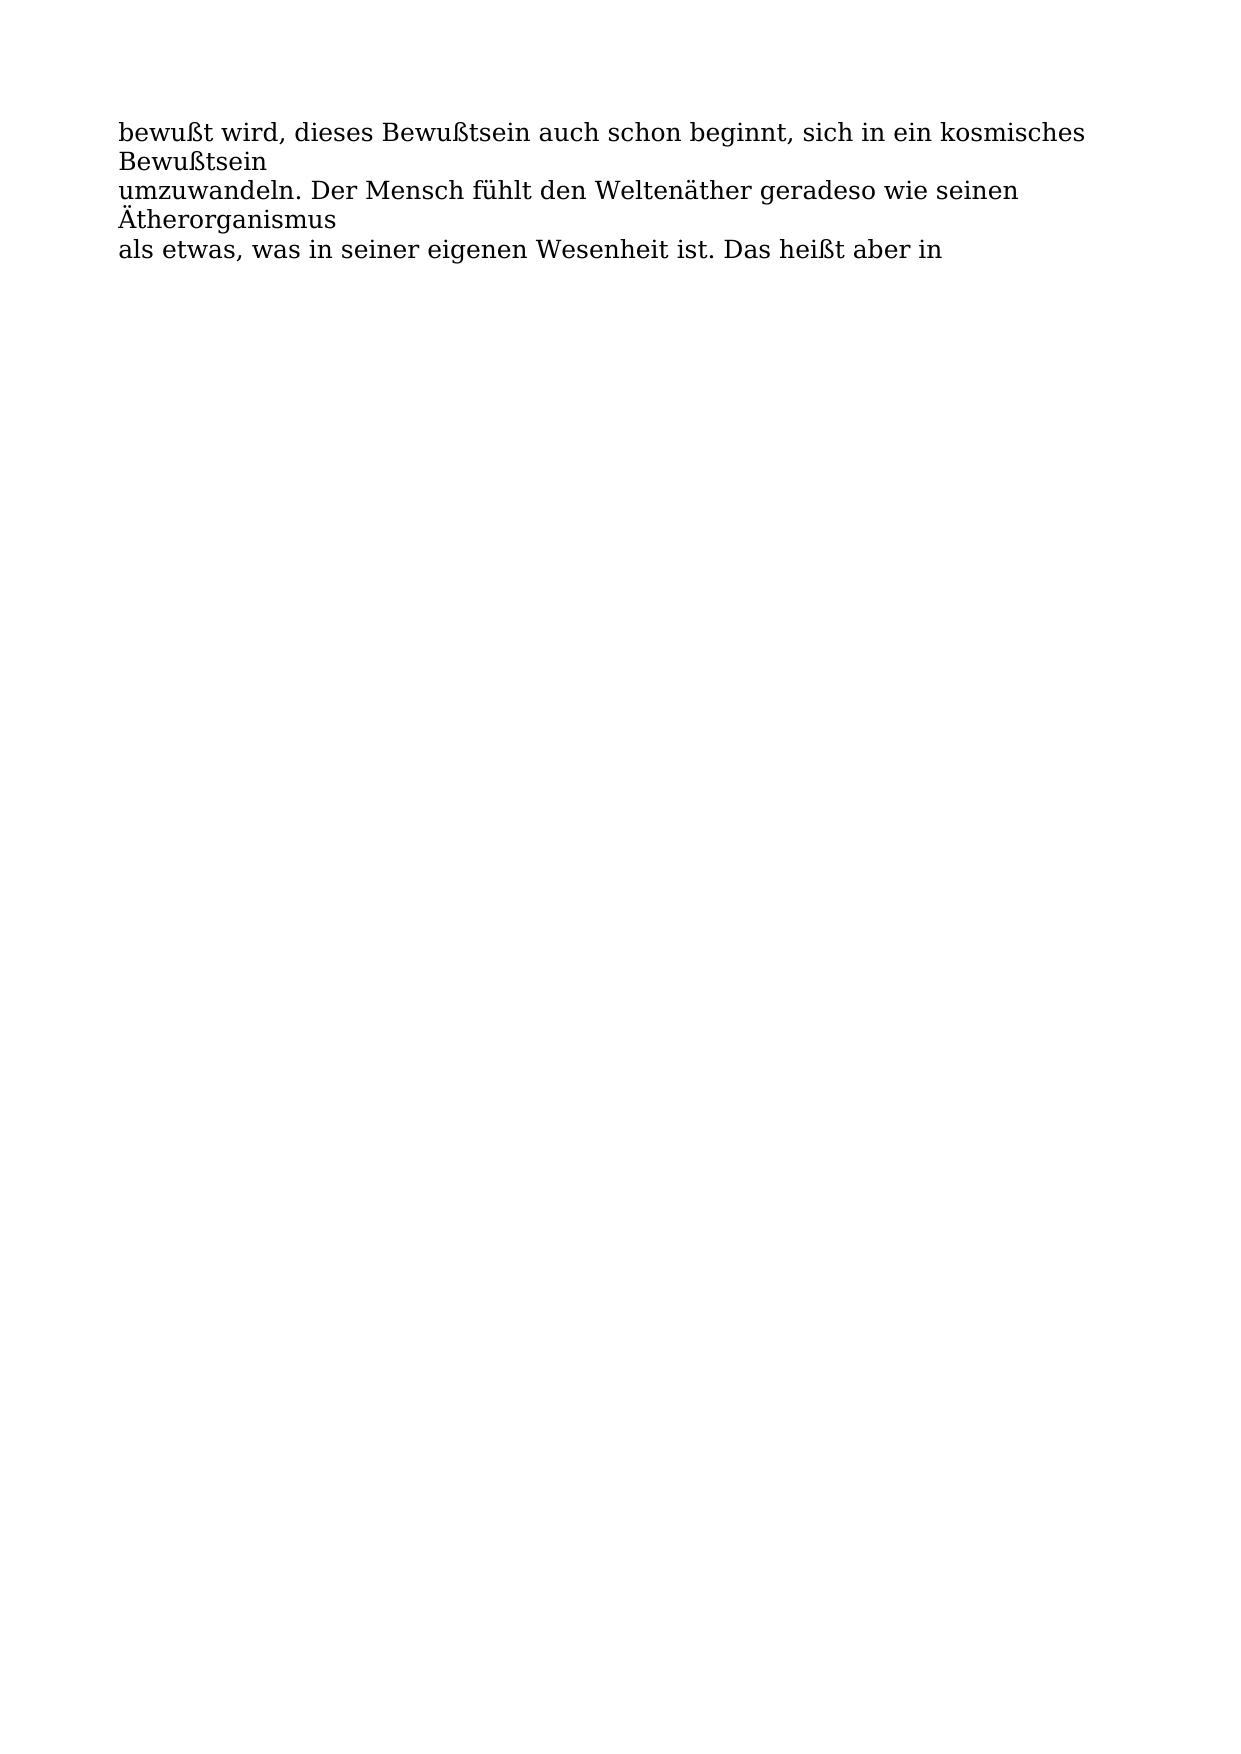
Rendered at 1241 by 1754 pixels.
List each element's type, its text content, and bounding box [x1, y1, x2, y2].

text als etwas, was in seiner eigenen Wesenheit ist. Das heißt aber in [118, 235, 1122, 264]
text umzuwandeln. Der Mensch fühlt den Weltenäther geradeso wie seinen Ätherorganismus [118, 176, 1122, 235]
text bewußt wird, dieses Bewußtsein auch schon beginnt, sich in ein kosmisches Bewußtsein [118, 118, 1122, 176]
